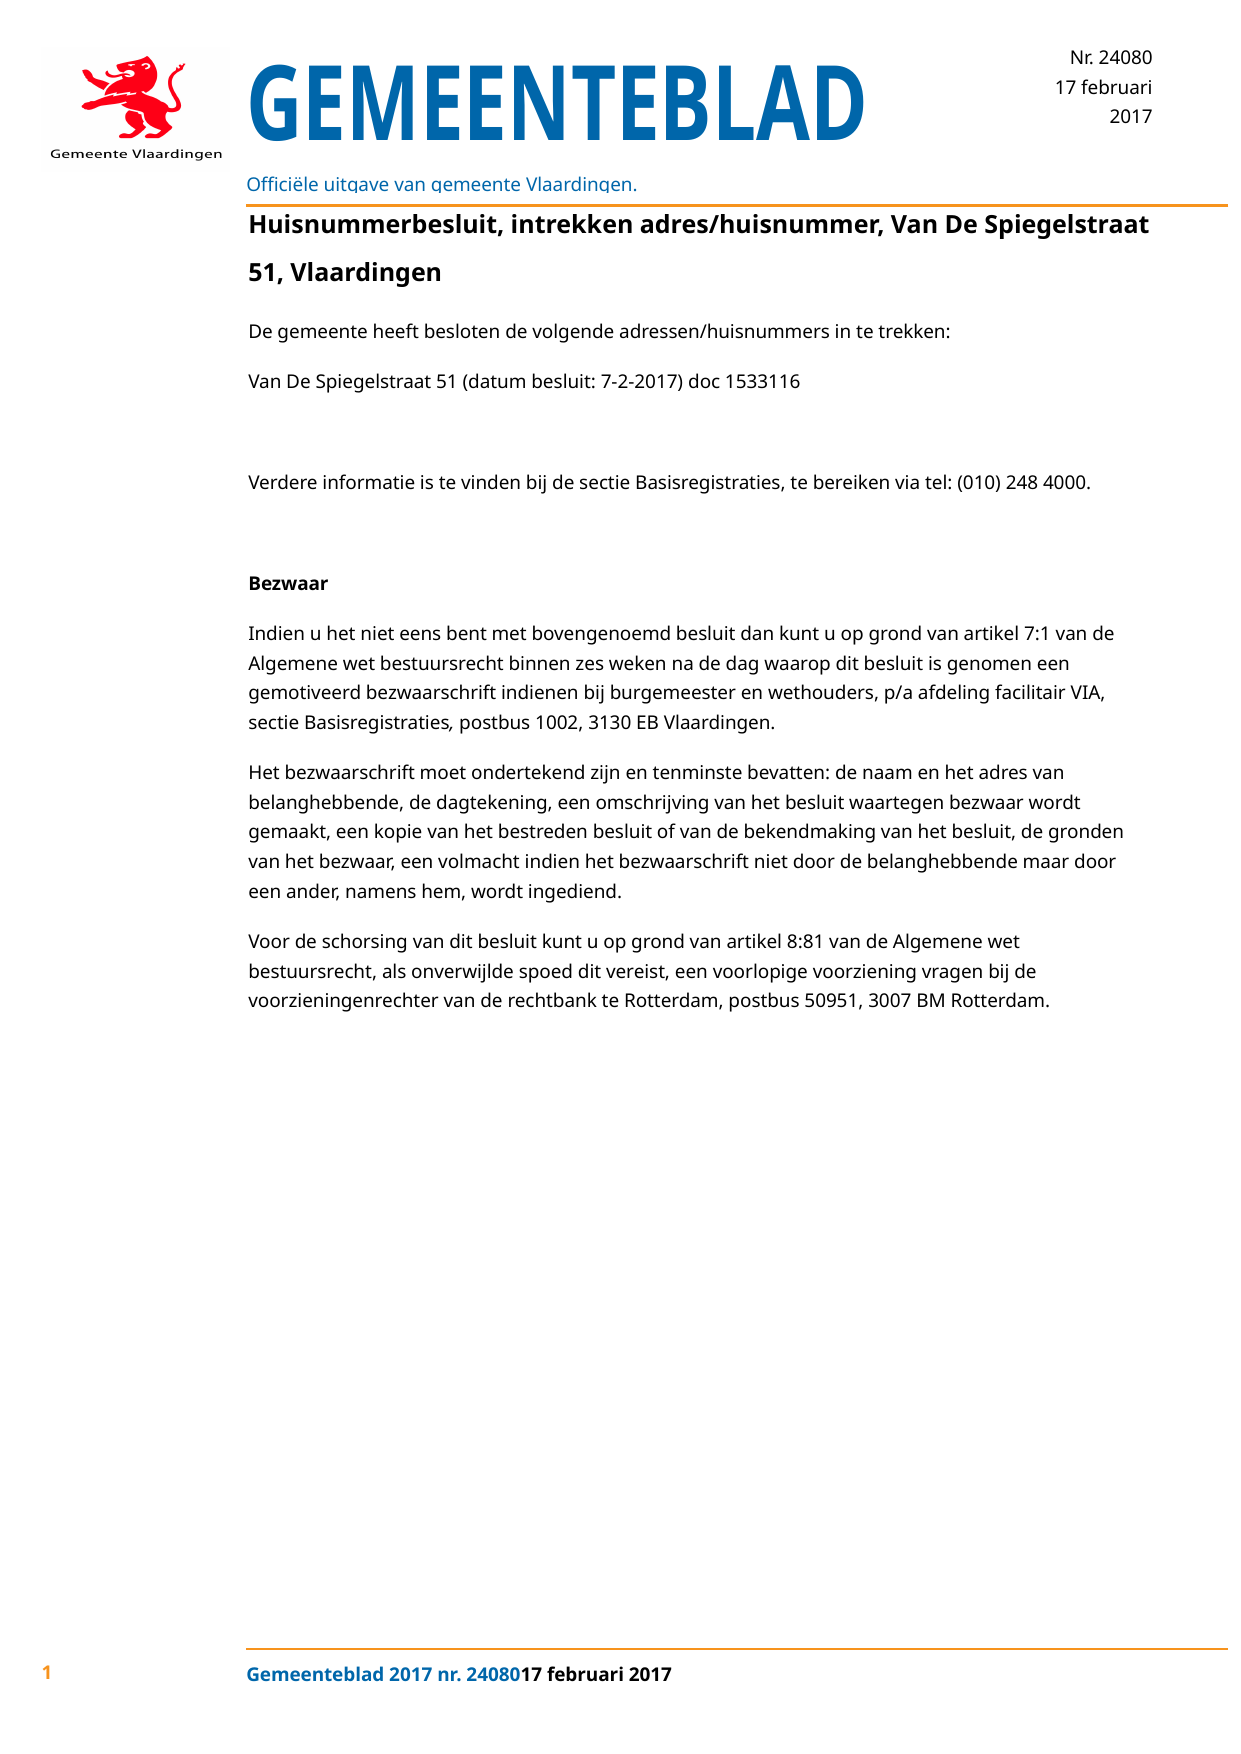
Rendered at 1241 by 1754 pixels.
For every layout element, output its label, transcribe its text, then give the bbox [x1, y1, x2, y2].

text Verdere informatie is te vinden bij de sectie Basisregistraties, te bereiken via tel: (010) 248 4000. [248, 469, 1152, 495]
text Huisnummerbesluit, intrekken adres/huisnummer, Van De Spiegelstraat 51, Vlaardingen [248, 207, 1152, 288]
text Van De Spiegelstraat 51 (datum besluit: 7-2-2017) doc 1533116 [248, 368, 1152, 394]
text Indien u het niet eens bent met bovengenoemd besluit dan kunt u op grond van artikel 7:1 van de Algemene wet bestuursrecht binnen zes weken na de dag waarop dit besluit is genomen een gemotiveerd bezwaarschrift indienen bij burgemeester en wethouders, p/a afdeling facilitair VIA, sectie Basisregistraties, postbus 1002, 3130 EB Vlaardingen. [248, 620, 1152, 735]
text Het bezwaarschrift moet ondertekend zijn en tenminste bevatten: de naam en het adres van belanghebbende, de dagtekening, een omschrijving van het besluit waartegen bezwaar wordt gemaakt, een kopie van het bestreden besluit of van de bekendmaking van het besluit, de gronden van het bezwaar, een volmacht indien het bezwaarschrift niet door de belanghebbende maar door een ander, namens hem, wordt ingediend. [248, 759, 1152, 904]
picture [41, 47, 231, 172]
text Voor de schorsing van dit besluit kunt u op grond van artikel 8:81 van de Algemene wet bestuursrecht, als onverwijlde spoed dit vereist, een voorlopige voorziening vragen bij de voorzieningenrechter van de rechtbank te Rotterdam, postbus 50951, 3007 BM Rotterdam. [248, 928, 1152, 1013]
text De gemeente heeft besloten de volgende adressen/huisnummers in te trekken: [248, 318, 1152, 344]
text Bezwaar [248, 570, 1152, 596]
